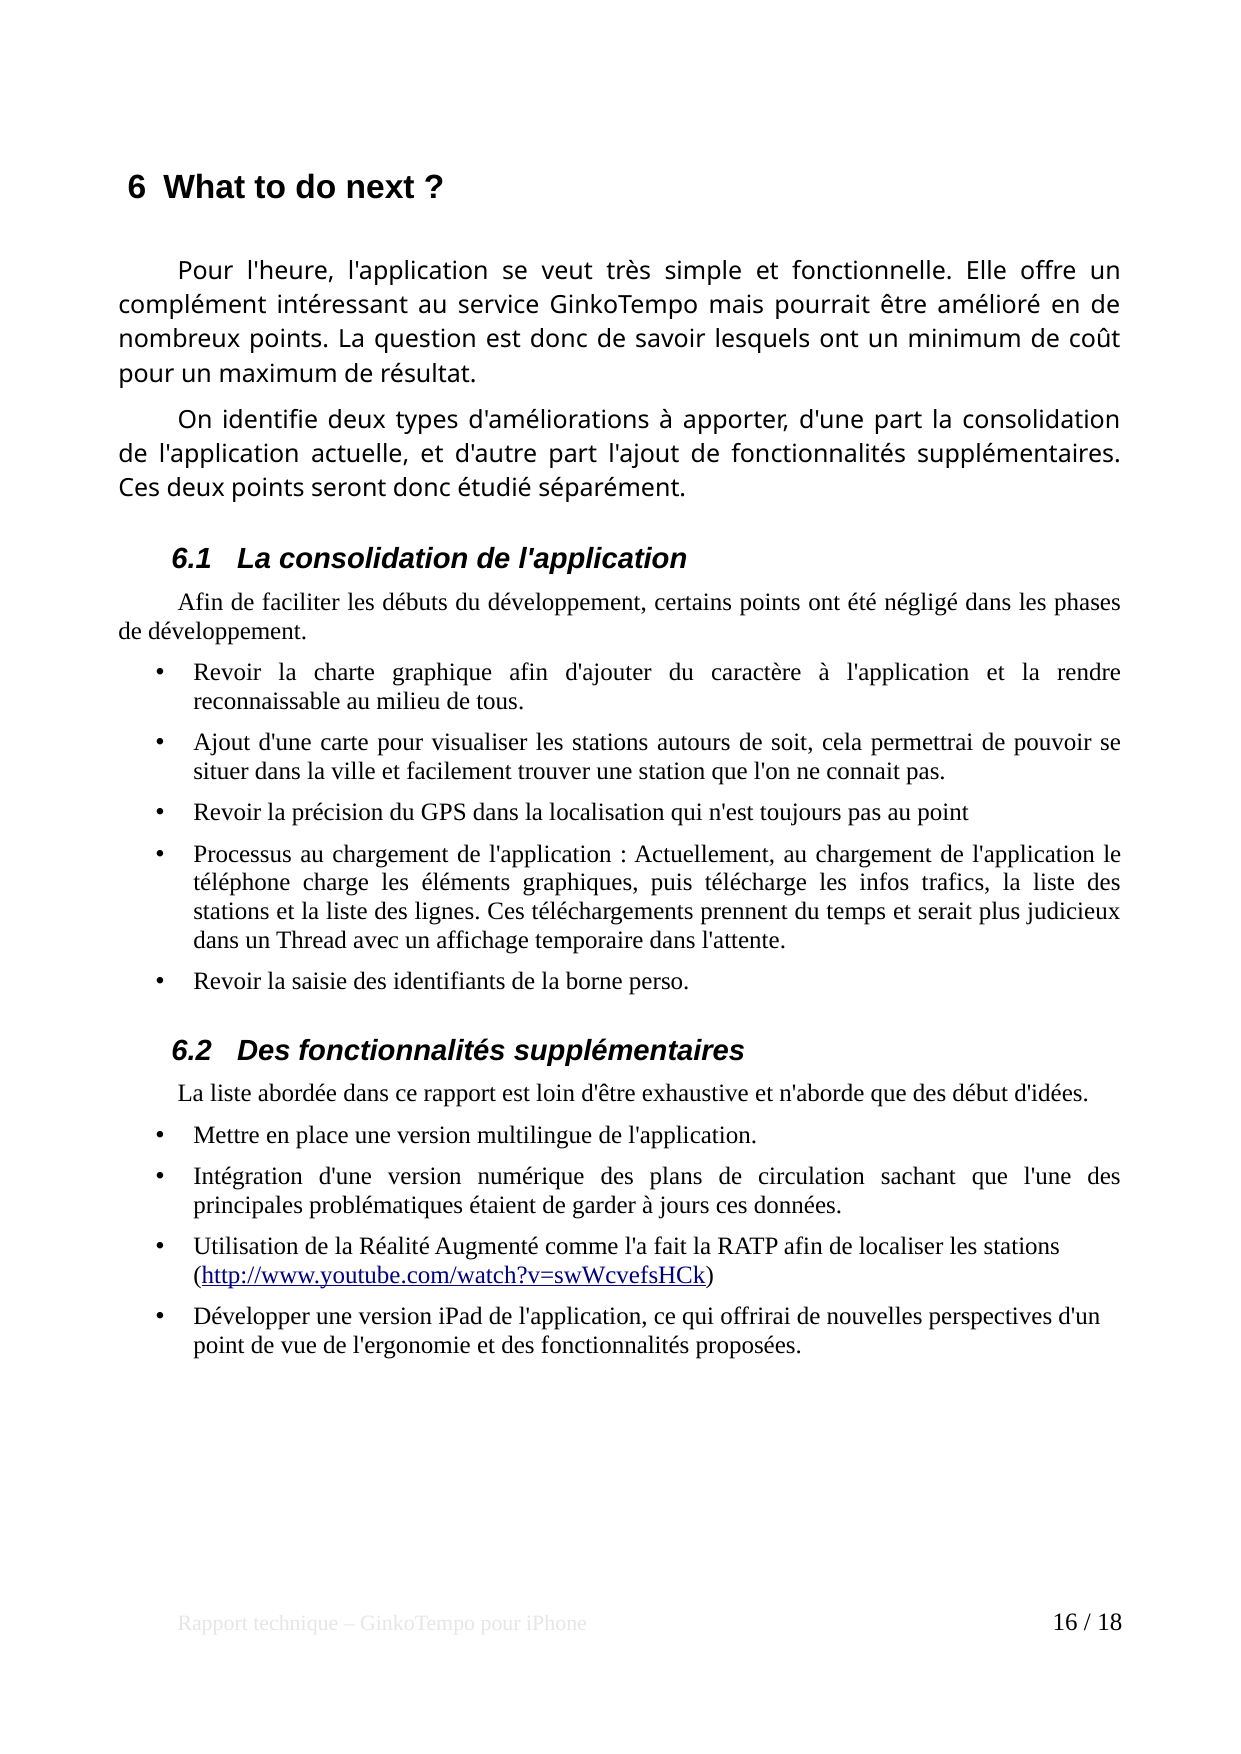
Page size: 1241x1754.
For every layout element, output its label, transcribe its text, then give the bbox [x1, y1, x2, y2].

subtitle Des fonctionnalités supplémentaires [163, 1032, 1122, 1066]
text La liste abordée dans ce rapport est loin d'être exhaustive et n'aborde que des début d'idées. [118, 1078, 1122, 1107]
list Développer une version iPad de l'application, ce qui offrirai de nouvelles perspectives d'un point de vue de l'ergonomie et des fonctionnalités proposées. [156, 1301, 1122, 1358]
list Mettre en place une version multilingue de l'application. [156, 1120, 1122, 1148]
subtitle What to do next ? [118, 167, 1122, 205]
text Pour l'heure, l'application se veut très simple et fonctionnelle. Elle offre un complément intéressant au service GinkoTempo mais pourrait être amélioré en de nombreux points. La question est donc de savoir lesquels ont un minimum de coût pour un maximum de résultat. [118, 253, 1122, 389]
text On identifie deux types d'améliorations à apporter, d'une part la consolidation de l'application actuelle, et d'autre part l'ajout de fonctionnalités supplémentaires. Ces deux points seront donc étudié séparément. [118, 402, 1122, 504]
list Ajout d'une carte pour visualiser les stations autours de soit, cela permettrai de pouvoir se situer dans la ville et facilement trouver une station que l'on ne connait pas. [156, 727, 1122, 785]
subtitle La consolidation de l'application [163, 541, 1122, 575]
list Revoir la précision du GPS dans la localisation qui n'est toujours pas au point [156, 797, 1122, 826]
list Revoir la charte graphique afin d'ajouter du caractère à l'application et la rendre reconnaissable au milieu de tous. [156, 657, 1122, 715]
list Intégration d'une version numérique des plans de circulation sachant que l'une des principales problématiques étaient de garder à jours ces données. [156, 1161, 1122, 1218]
list Utilisation de la Réalité Augmenté comme l'a fait la RATP afin de localiser les stations (http://www.youtube.com/watch?v=swWcvefsHCk) [156, 1231, 1122, 1288]
list Revoir la saisie des identifiants de la borne perso. [156, 966, 1122, 995]
text Afin de faciliter les débuts du développement, certains points ont été négligé dans les phases de développement. [118, 587, 1122, 645]
list Processus au chargement de l'application : Actuellement, au chargement de l'application le téléphone charge les éléments graphiques, puis télécharge les infos trafics, la liste des stations et la liste des lignes. Ces téléchargements prennent du temps et serait plus judicieux dans un Thread avec un affichage temporaire dans l'attente. [156, 839, 1122, 954]
